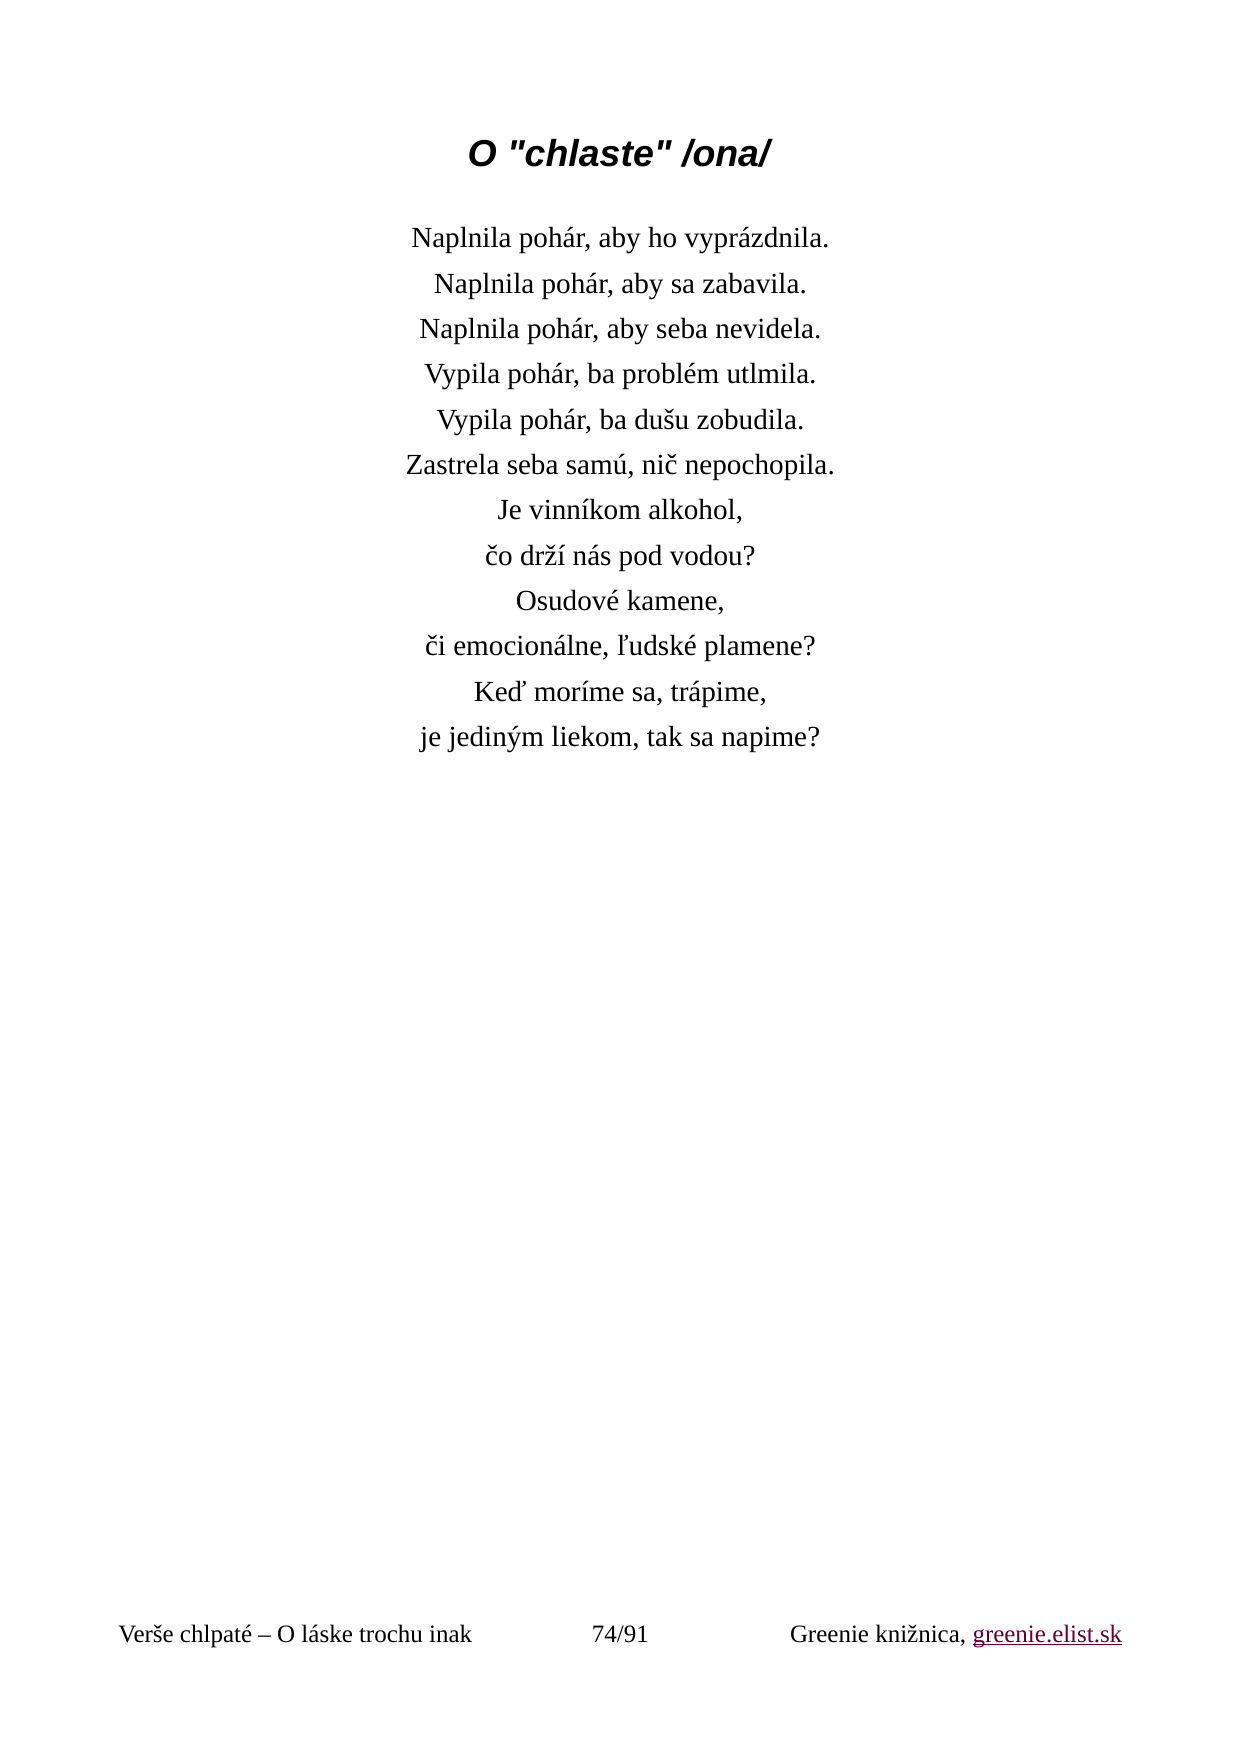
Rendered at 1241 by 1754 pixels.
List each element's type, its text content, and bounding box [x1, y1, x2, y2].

text Vypila pohár, ba problém utlmila. [106, 356, 1134, 390]
text Naplnila pohár, aby sa zabavila. [106, 266, 1134, 299]
text Osudové kamene, [106, 583, 1134, 617]
text Keď moríme sa, trápime, [106, 674, 1134, 707]
text Naplnila pohár, aby ho vyprázdnila. [106, 221, 1134, 254]
text či emocionálne, ľudské plamene? [106, 628, 1134, 662]
text Zastrela seba samú, nič nepochopila. [106, 447, 1134, 481]
text Naplnila pohár, aby seba nevidela. [106, 311, 1134, 345]
text Vypila pohár, ba dušu zobudila. [106, 402, 1134, 435]
text Je vinníkom alkohol, [106, 492, 1134, 526]
subtitle O "chlaste" /ona/ [106, 131, 1134, 174]
text je jediným liekom, tak sa napime? [106, 719, 1134, 752]
text čo drží nás pod vodou? [106, 538, 1134, 571]
